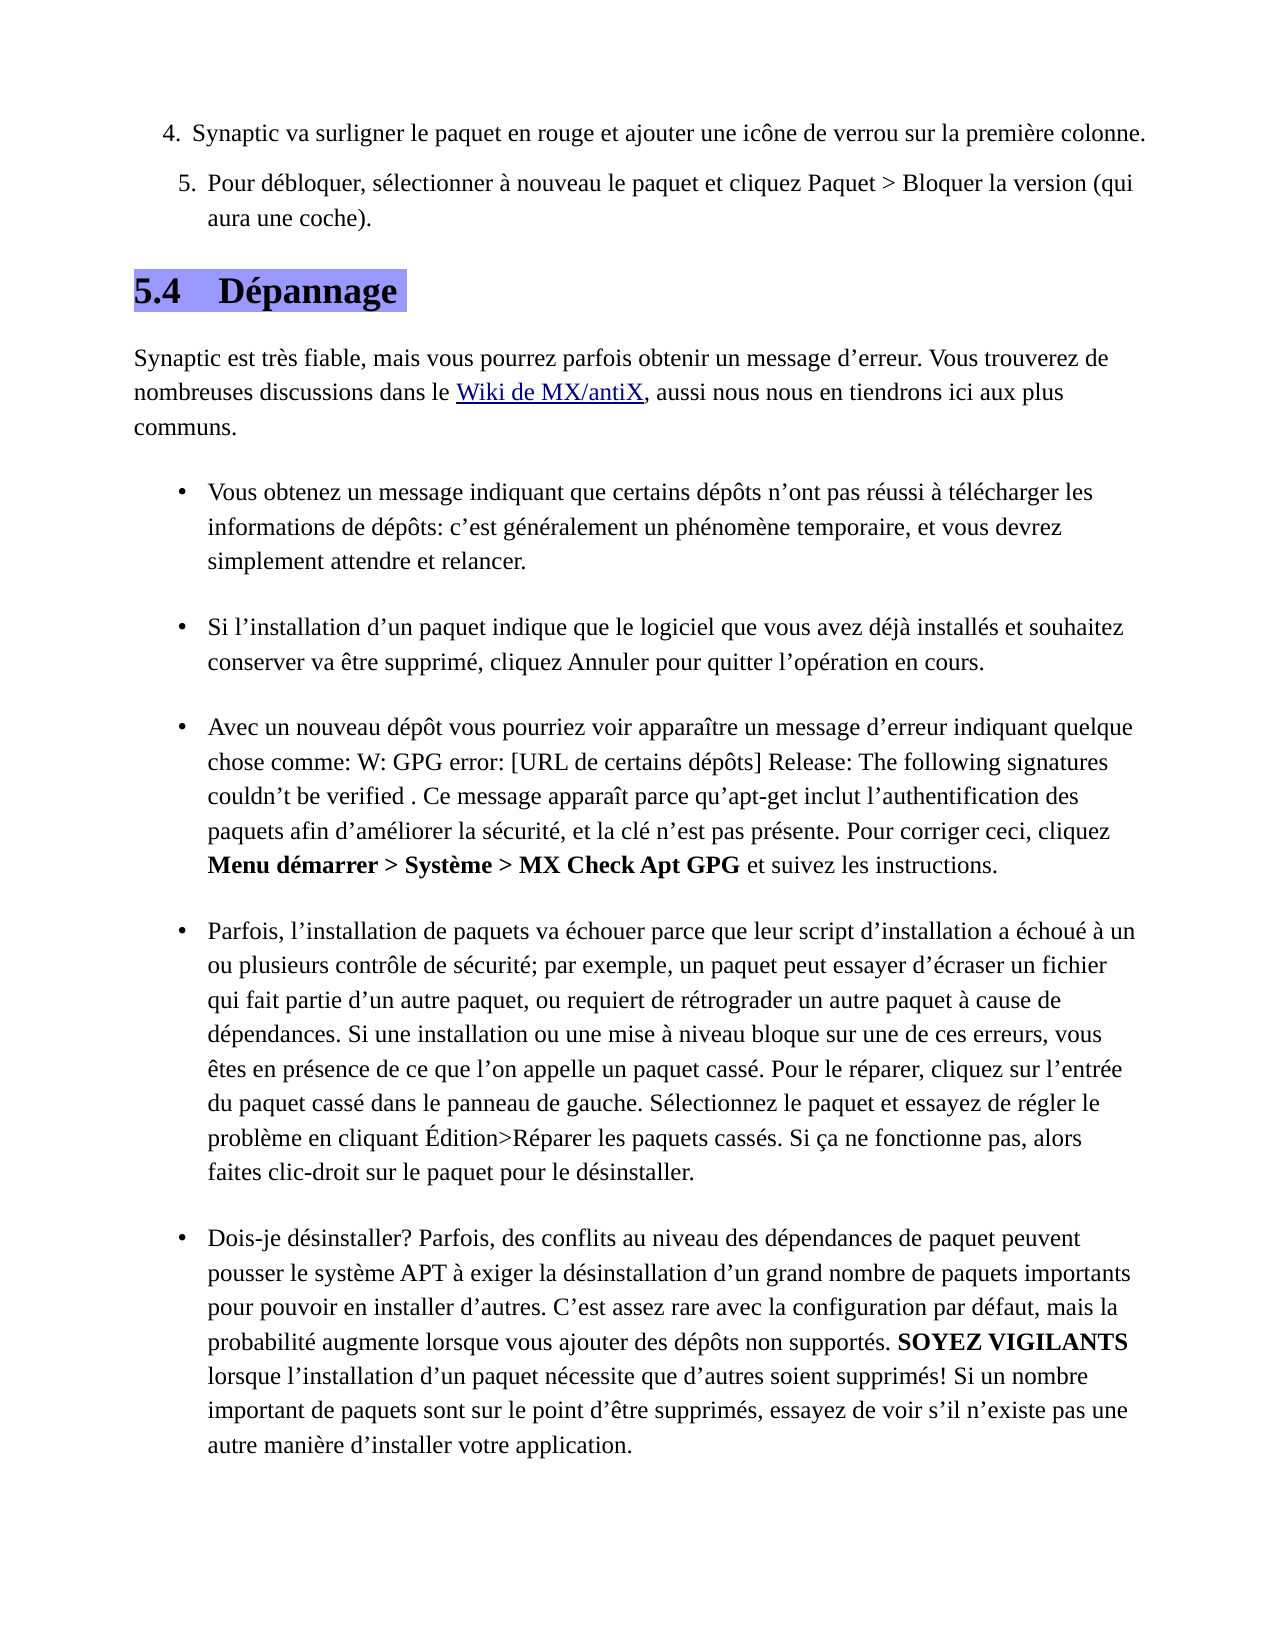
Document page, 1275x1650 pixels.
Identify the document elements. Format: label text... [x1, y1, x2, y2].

list Dois-je désinstaller? Parfois, des conflits au niveau des dépendances de paquet peuvent pousser le système APT à exiger la désinstallation d’un grand nombre de paquets importants pour pouvoir en installer d’autres. C’est assez rare avec la configuration par défaut, mais la probabilité augmente lorsque vous ajouter des dépôts non supportés. SOYEZ VIGILANTS lorsque l’installation d’un paquet nécessite que d’autres soient supprimés! Si un nombre important de paquets sont sur le point d’être supprimés, essayez de voir s’il n’existe pas une autre manière d’installer votre application. [178, 1223, 1141, 1459]
text Synaptic est très fiable, mais vous pourrez parfois obtenir un message d’erreur. Vous trouverez de nombreuses discussions dans le Wiki de MX/antiX, aussi nous nous en tiendrons ici aux plus communs. [134, 343, 1141, 441]
list Avec un nouveau dépôt vous pourriez voir apparaître un message d’erreur indiquant quelque chose comme: W: GPG error: [URL de certains dépôts] Release: The following signatures couldn’t be verified . Ce message apparaît parce qu’apt-get inclut l’authentification des paquets afin d’améliorer la sécurité, et la clé n’est pas présente. Pour corriger ceci, cliquez Menu démarrer > Système > MX Check Apt GPG et suivez les instructions. [178, 712, 1141, 879]
subtitle 5.4 Dépannage [134, 268, 1141, 312]
list Si l’installation d’un paquet indique que le logiciel que vous avez déjà installés et souhaitez conserver va être supprimé, cliquez Annuler pour quitter l’opération en cours. [178, 612, 1141, 675]
list Synaptic va surligner le paquet en rouge et ajouter une icône de verrou sur la première colonne. [162, 118, 1157, 147]
list Parfois, l’installation de paquets va échouer parce que leur script d’installation a échoué à un ou plusieurs contrôle de sécurité; par exemple, un paquet peut essayer d’écraser un fichier qui fait partie d’un autre paquet, ou requiert de rétrograder un autre paquet à cause de dépendances. Si une installation ou une mise à niveau bloque sur une de ces erreurs, vous êtes en présence de ce que l’on appelle un paquet cassé. Pour le réparer, cliquez sur l’entrée du paquet cassé dans le panneau de gauche. Sélectionnez le paquet et essayez de régler le problème en cliquant Édition>Réparer les paquets cassés. Si ça ne fonctionne pas, alors faites clic-droit sur le paquet pour le désinstaller. [178, 916, 1141, 1186]
list Vous obtenez un message indiquant que certains dépôts n’ont pas réussi à télécharger les informations de dépôts: c’est généralement un phénomène temporaire, et vous devrez simplement attendre et relancer. [178, 477, 1141, 575]
list Pour débloquer, sélectionner à nouveau le paquet et cliquez Paquet > Bloquer la version (qui aura une coche). [178, 168, 1141, 231]
